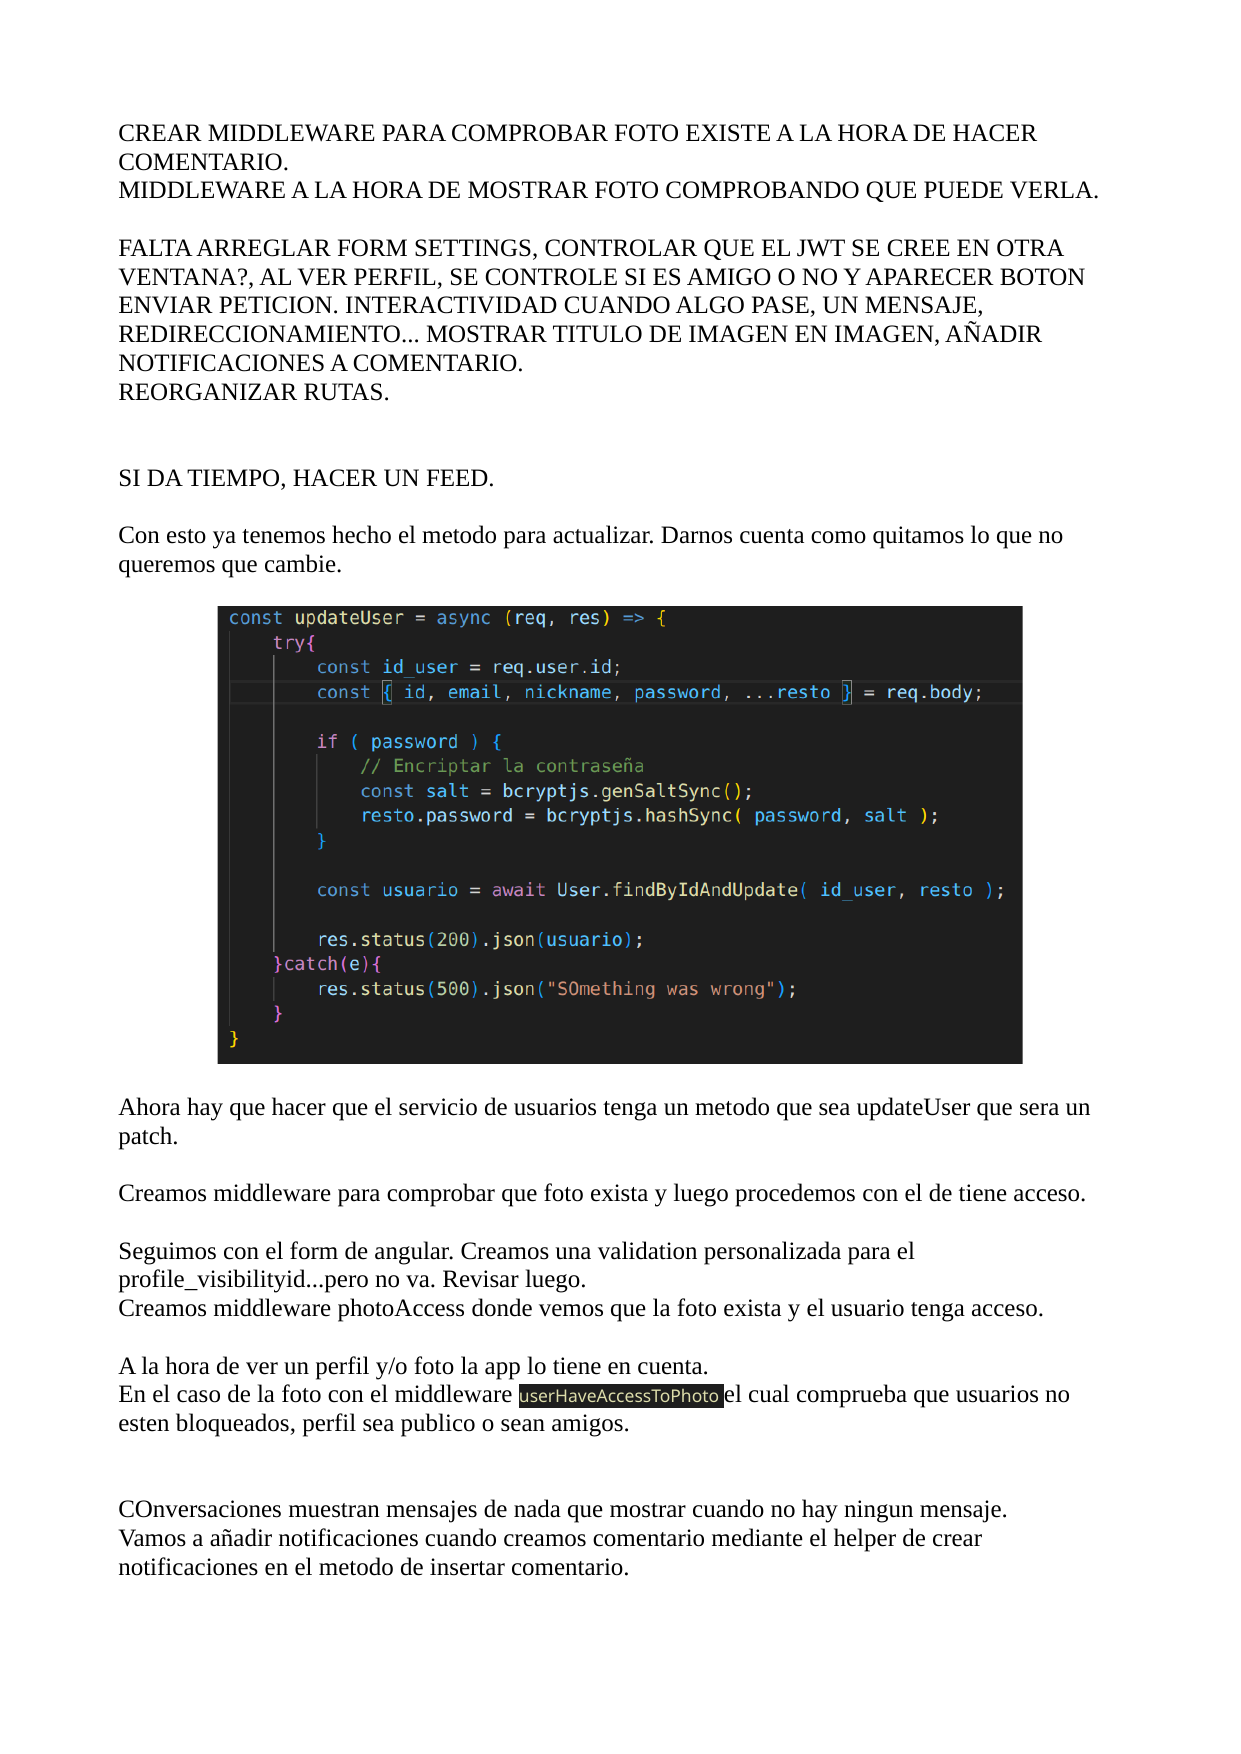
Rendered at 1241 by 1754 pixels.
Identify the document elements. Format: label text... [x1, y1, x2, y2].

text REORGANIZAR RUTAS. [118, 377, 1122, 406]
text SI DA TIEMPO, HACER UN FEED. [118, 463, 1122, 492]
text MIDDLEWARE A LA HORA DE MOSTRAR FOTO COMPROBANDO QUE PUEDE VERLA. [118, 176, 1122, 204]
text Ahora hay que hacer que el servicio de usuarios tenga un metodo que sea updateUser que sera un patch. [118, 1092, 1122, 1149]
text A la hora de ver un perfil y/o foto la app lo tiene en cuenta. [118, 1351, 1122, 1379]
text FALTA ARREGLAR FORM SETTINGS, CONTROLAR QUE EL JWT SE CREE EN OTRA VENTANA?, AL VER PERFIL, SE CONTROLE SI ES AMIGO O NO Y APARECER BOTON ENVIAR PETICION. INTERACTIVIDAD CUANDO ALGO PASE, UN MENSAJE, REDIRECCIONAMIENTO... MOSTRAR TITULO DE IMAGEN EN IMAGEN, AÑADIR NOTIFICACIONES A COMENTARIO. [118, 233, 1122, 377]
text Seguimos con el form de angular. Creamos una validation personalizada para el profile_visibilityid...pero no va. Revisar luego. [118, 1236, 1122, 1293]
text COnversaciones muestran mensajes de nada que mostrar cuando no hay ningun mensaje. [118, 1494, 1122, 1523]
text Con esto ya tenemos hecho el metodo para actualizar. Darnos cuenta como quitamos lo que no queremos que cambie. [118, 521, 1122, 578]
text En el caso de la foto con el middleware userHaveAccessToPhoto el cual comprueba que usuarios no esten bloqueados, perfil sea publico o sean amigos. [118, 1379, 1122, 1437]
text Creamos middleware photoAccess donde vemos que la foto exista y el usuario tenga acceso. [118, 1293, 1122, 1322]
picture [217, 606, 1023, 1064]
text Vamos a añadir notificaciones cuando creamos comentario mediante el helper de crear notificaciones en el metodo de insertar comentario. [118, 1523, 1122, 1581]
text CREAR MIDDLEWARE PARA COMPROBAR FOTO EXISTE A LA HORA DE HACER COMENTARIO. [118, 118, 1122, 176]
text Creamos middleware para comprobar que foto exista y luego procedemos con el de tiene acceso. [118, 1178, 1122, 1207]
